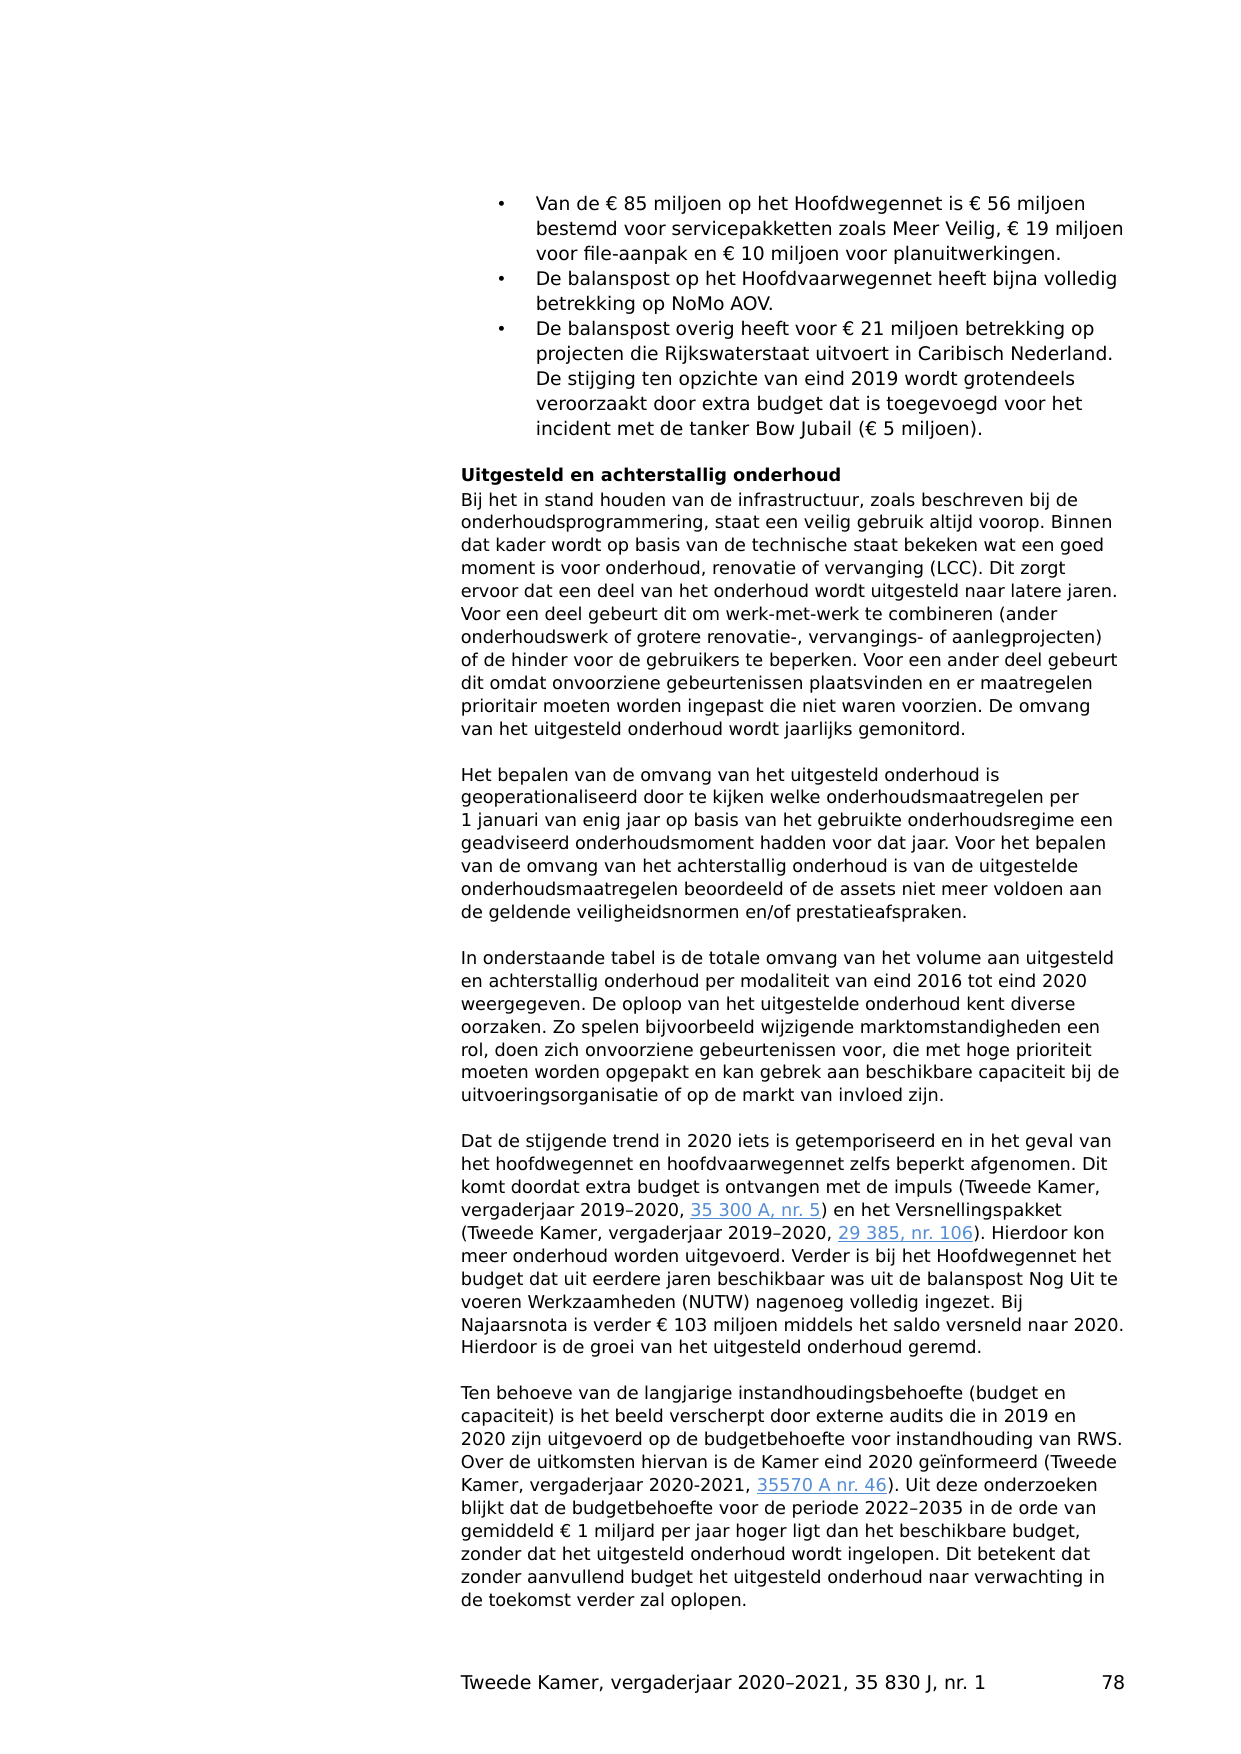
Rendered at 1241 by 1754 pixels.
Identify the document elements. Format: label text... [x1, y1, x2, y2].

text Het bepalen van de omvang van het uitgesteld onderhoud is geoperationaliseerd door te kijken welke onderhoudsmaatregelen per 1 januari van enig jaar op basis van het gebruikte onderhoudsregime een geadviseerd onderhoudsmoment hadden voor dat jaar. Voor het bepalen van de omvang van het achterstallig onderhoud is van de uitgestelde onderhoudsmaatregelen beoordeeld of de assets niet meer voldoen aan de geldende veiligheidsnormen en/of prestatieafspraken. [461, 763, 1125, 923]
text Uitgesteld en achterstallig onderhoud [461, 463, 1125, 486]
text In onderstaande tabel is de totale omvang van het volume aan uitgesteld en achterstallig onderhoud per modaliteit van eind 2016 tot eind 2020 weergegeven. De oploop van het uitgestelde onderhoud kent diverse oorzaken. Zo spelen bijvoorbeeld wijzigende marktomstandigheden een rol, doen zich onvoorziene gebeurtenissen voor, die met hoge prioriteit moeten worden opgepakt en kan gebrek aan beschikbare capaciteit bij de uitvoeringsorganisatie of op de markt van invloed zijn. [461, 946, 1125, 1106]
text Dat de stijgende trend in 2020 iets is getemporiseerd en in het geval van het hoofdwegennet en hoofdvaarwegennet zelfs beperkt afgenomen. Dit komt doordat extra budget is ontvangen met de impuls (Tweede Kamer, vergaderjaar 2019–2020, 35 300 A, nr. 5) en het Versnellingspakket (Tweede Kamer, vergaderjaar 2019–2020, 29 385, nr. 106). Hierdoor kon meer onderhoud worden uitgevoerd. Verder is bij het Hoofdwegennet het budget dat uit eerdere jaren beschikbaar was uit de balanspost Nog Uit te voeren Werkzaamheden (NUTW) nagenoeg volledig ingezet. Bij Najaarsnota is verder € 103 miljoen middels het saldo versneld naar 2020. Hierdoor is de groei van het uitgesteld onderhoud geremd. [461, 1129, 1125, 1358]
list De balanspost op het Hoofdvaarwegennet heeft bijna volledig betrekking op NoMo AOV. [498, 266, 1125, 316]
list Van de € 85 miljoen op het Hoofdwegennet is € 56 miljoen bestemd voor servicepakketten zoals Meer Veilig, € 19 miljoen voor file-aanpak en € 10 miljoen voor planuitwerkingen. [498, 191, 1125, 266]
text Ten behoeve van de langjarige instandhoudingsbehoefte (budget en capaciteit) is het beeld verscherpt door externe audits die in 2019 en 2020 zijn uitgevoerd op de budgetbehoefte voor instandhouding van RWS. Over de uitkomsten hiervan is de Kamer eind 2020 geïnformeerd (Tweede Kamer, vergaderjaar 2020-2021, 35570 A nr. 46). Uit deze onderzoeken blijkt dat de budgetbehoefte voor de periode 2022–2035 in de orde van gemiddeld € 1 miljard per jaar hoger ligt dan het beschikbare budget, zonder dat het uitgesteld onderhoud wordt ingelopen. Dit betekent dat zonder aanvullend budget het uitgesteld onderhoud naar verwachting in de toekomst verder zal oplopen. [461, 1381, 1125, 1611]
text Bij het in stand houden van de infrastructuur, zoals beschreven bij de onderhoudsprogrammering, staat een veilig gebruik altijd voorop. Binnen dat kader wordt op basis van de technische staat bekeken wat een goed moment is voor onderhoud, renovatie of vervanging (LCC). Dit zorgt ervoor dat een deel van het onderhoud wordt uitgesteld naar latere jaren. Voor een deel gebeurt dit om werk-met-werk te combineren (ander onderhoudswerk of grotere renovatie-, vervangings- of aanlegprojecten) of de hinder voor de gebruikers te beperken. Voor een ander deel gebeurt dit omdat onvoorziene gebeurtenissen plaatsvinden en er maatregelen prioritair moeten worden ingepast die niet waren voorzien. De omvang van het uitgesteld onderhoud wordt jaarlijks gemonitord. [461, 488, 1125, 740]
list De balanspost overig heeft voor € 21 miljoen betrekking op projecten die Rijkswaterstaat uitvoert in Caribisch Nederland. De stijging ten opzichte van eind 2019 wordt grotendeels veroorzaakt door extra budget dat is toegevoegd voor het incident met de tanker Bow Jubail (€ 5 miljoen). [498, 316, 1125, 441]
